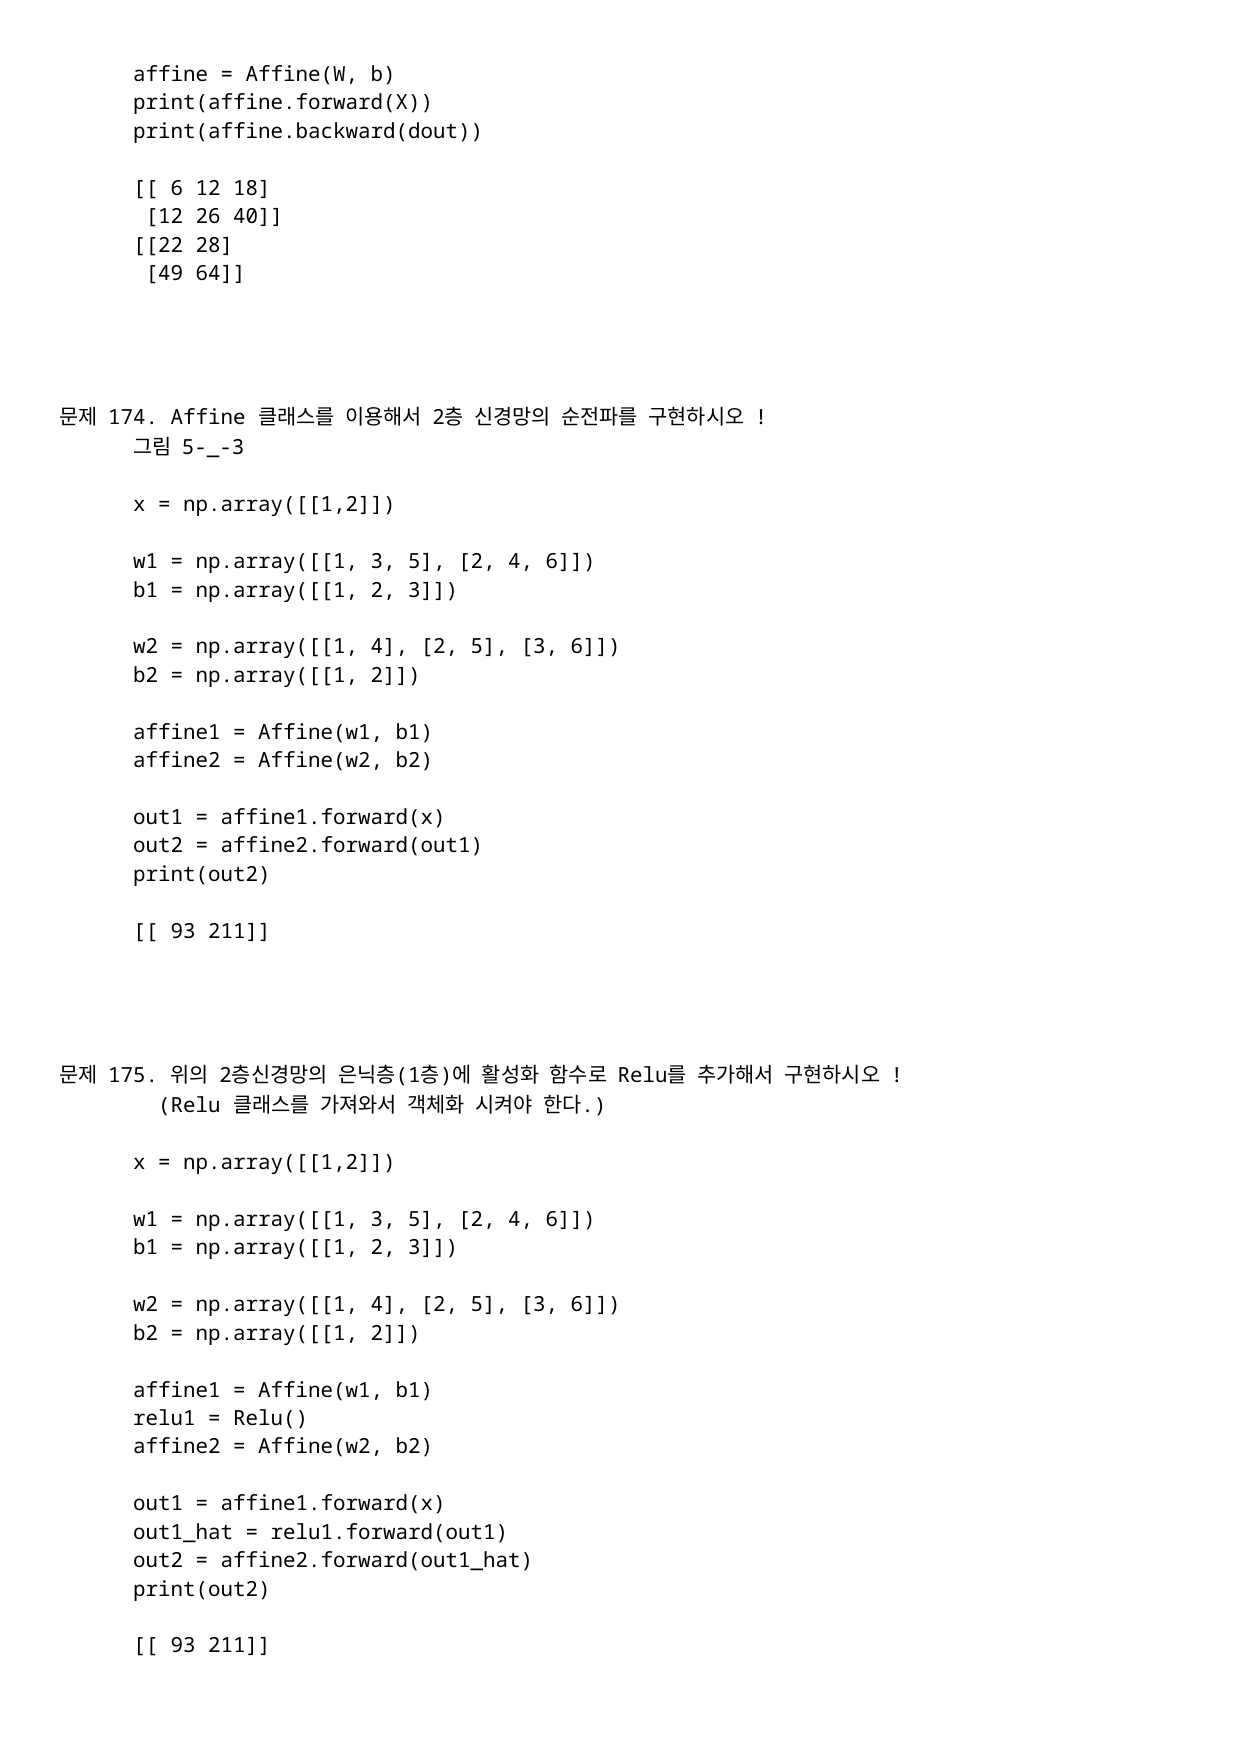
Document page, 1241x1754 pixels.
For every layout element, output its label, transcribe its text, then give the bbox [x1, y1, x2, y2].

text print(affine.backward(dout)) [59, 116, 1181, 144]
text w2 = np.array([[1, 4], [2, 5], [3, 6]]) [59, 632, 1181, 660]
text [12 26 40]] [59, 201, 1181, 230]
text x = np.array([[1,2]]) [59, 1147, 1181, 1176]
text out2 = affine2.forward(out1) [59, 831, 1181, 859]
text [49 64]] [59, 258, 1181, 287]
text out1 = affine1.forward(x) [59, 1488, 1181, 1517]
text b2 = np.array([[1, 2]]) [59, 660, 1181, 688]
text [[ 6 12 18] [59, 173, 1181, 201]
text 그림 5-_-3 [59, 431, 1181, 461]
text w1 = np.array([[1, 3, 5], [2, 4, 6]]) [59, 1204, 1181, 1232]
text affine1 = Affine(w1, b1) [59, 717, 1181, 745]
text [[22 28] [59, 230, 1181, 258]
text relu1 = Relu() [59, 1403, 1181, 1432]
text 문제 174. Affine 클래스를 이용해서 2층 신경망의 순전파를 구현하시오 ! [59, 400, 1181, 431]
text print(out2) [59, 859, 1181, 887]
text b1 = np.array([[1, 2, 3]]) [59, 1232, 1181, 1261]
text out1_hat = relu1.forward(out1) [59, 1517, 1181, 1545]
text out1 = affine1.forward(x) [59, 802, 1181, 831]
text affine = Affine(W, b) [59, 59, 1181, 87]
text w1 = np.array([[1, 3, 5], [2, 4, 6]]) [59, 546, 1181, 575]
text out2 = affine2.forward(out1_hat) [59, 1545, 1181, 1574]
text b2 = np.array([[1, 2]]) [59, 1318, 1181, 1346]
text affine2 = Affine(w2, b2) [59, 745, 1181, 774]
text x = np.array([[1,2]]) [59, 489, 1181, 518]
text b1 = np.array([[1, 2, 3]]) [59, 575, 1181, 603]
text (Relu 클래스를 가져와서 객체화 시켜야 한다.) [59, 1088, 1181, 1119]
text print(affine.forward(X)) [59, 87, 1181, 116]
text [[ 93 211]] [59, 1631, 1181, 1659]
text [[ 93 211]] [59, 916, 1181, 944]
text print(out2) [59, 1574, 1181, 1602]
text 문제 175. 위의 2층신경망의 은닉층(1층)에 활성화 함수로 Relu를 추가해서 구현하시오 ! [59, 1058, 1181, 1088]
text w2 = np.array([[1, 4], [2, 5], [3, 6]]) [59, 1289, 1181, 1318]
text affine2 = Affine(w2, b2) [59, 1432, 1181, 1460]
text affine1 = Affine(w1, b1) [59, 1375, 1181, 1403]
